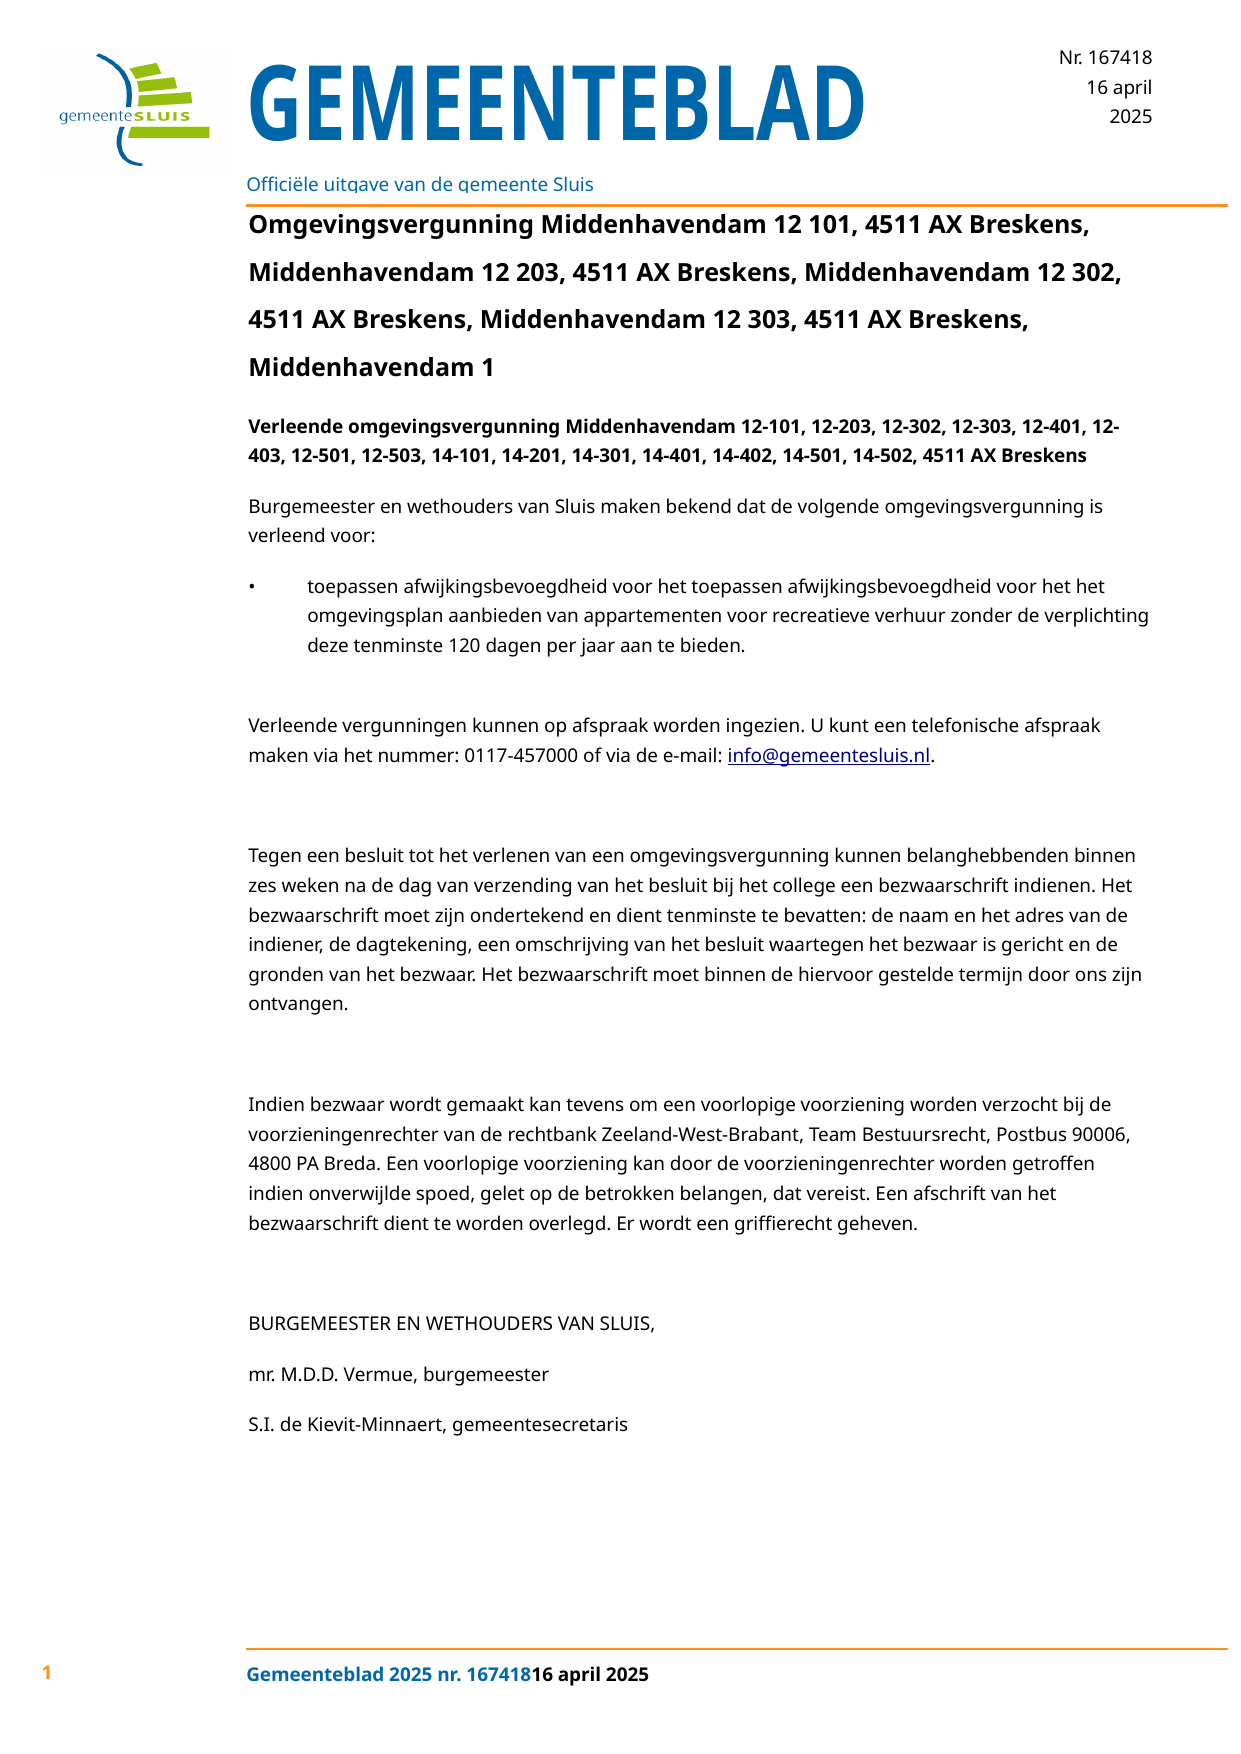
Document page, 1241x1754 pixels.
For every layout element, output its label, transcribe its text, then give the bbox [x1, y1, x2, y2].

text S.I. de Kievit-Minnaert, gemeentesecretaris [248, 1411, 1152, 1437]
text Verleende vergunningen kunnen op afspraak worden ingezien. U kunt een telefonische afspraak maken via het nummer: 0117-457000 of via de e-mail: info@gemeentesluis.nl. [248, 712, 1152, 768]
text Omgevingsvergunning Middenhavendam 12 101, 4511 AX Breskens, Middenhavendam 12 203, 4511 AX Breskens, Middenhavendam 12 302, 4511 AX Breskens, Middenhavendam 12 303, 4511 AX Breskens, Middenhavendam 1 [248, 207, 1152, 384]
text Indien bezwaar wordt gemaakt kan tevens om een voorlopige voorziening worden verzocht bij de voorzieningenrechter van de rechtbank Zeeland-West-Brabant, Team Bestuursrecht, Postbus 90006, 4800 PA Breda. Een voorlopige voorziening kan door de voorzieningenrechter worden getroffen indien onverwijlde spoed, gelet op de betrokken belangen, dat vereist. Een afschrift van het bezwaarschrift dient te worden overlegd. Er wordt een griffierecht geheven. [248, 1091, 1152, 1236]
text Verleende omgevingsvergunning Middenhavendam 12-101, 12-203, 12-302, 12-303, 12-401, 12-403, 12-501, 12-503, 14-101, 14-201, 14-301, 14-401, 14-402, 14-501, 14-502, 4511 AX Breskens [248, 413, 1152, 468]
text Burgemeester en wethouders van Sluis maken bekend dat de volgende omgevingsvergunning is verleend voor: [248, 493, 1152, 548]
text BURGEMEESTER EN WETHOUDERS VAN SLUIS, [248, 1311, 1152, 1336]
text Tegen een besluit tot het verlenen van een omgevingsvergunning kunnen belanghebbenden binnen zes weken na de dag van verzending van het besluit bij het college een bezwaarschrift indienen. Het bezwaarschrift moet zijn ondertekend en dient tenminste te bevatten: de naam en het adres van de indiener, de dagtekening, een omschrijving van het besluit waartegen het bezwaar is gericht en de gronden van het bezwaar. Het bezwaarschrift moet binnen de hiervoor gestelde termijn door ons zijn ontvangen. [248, 843, 1152, 1016]
text mr. M.D.D. Vermue, burgemeester [248, 1361, 1152, 1387]
list toepassen afwijkingsbevoegdheid voor het toepassen afwijkingsbevoegdheid voor het het omgevingsplan aanbieden van appartementen voor recreatieve verhuur zonder de verplichting deze tenminste 120 dagen per jaar aan te bieden. [248, 573, 1152, 658]
picture [41, 47, 231, 172]
